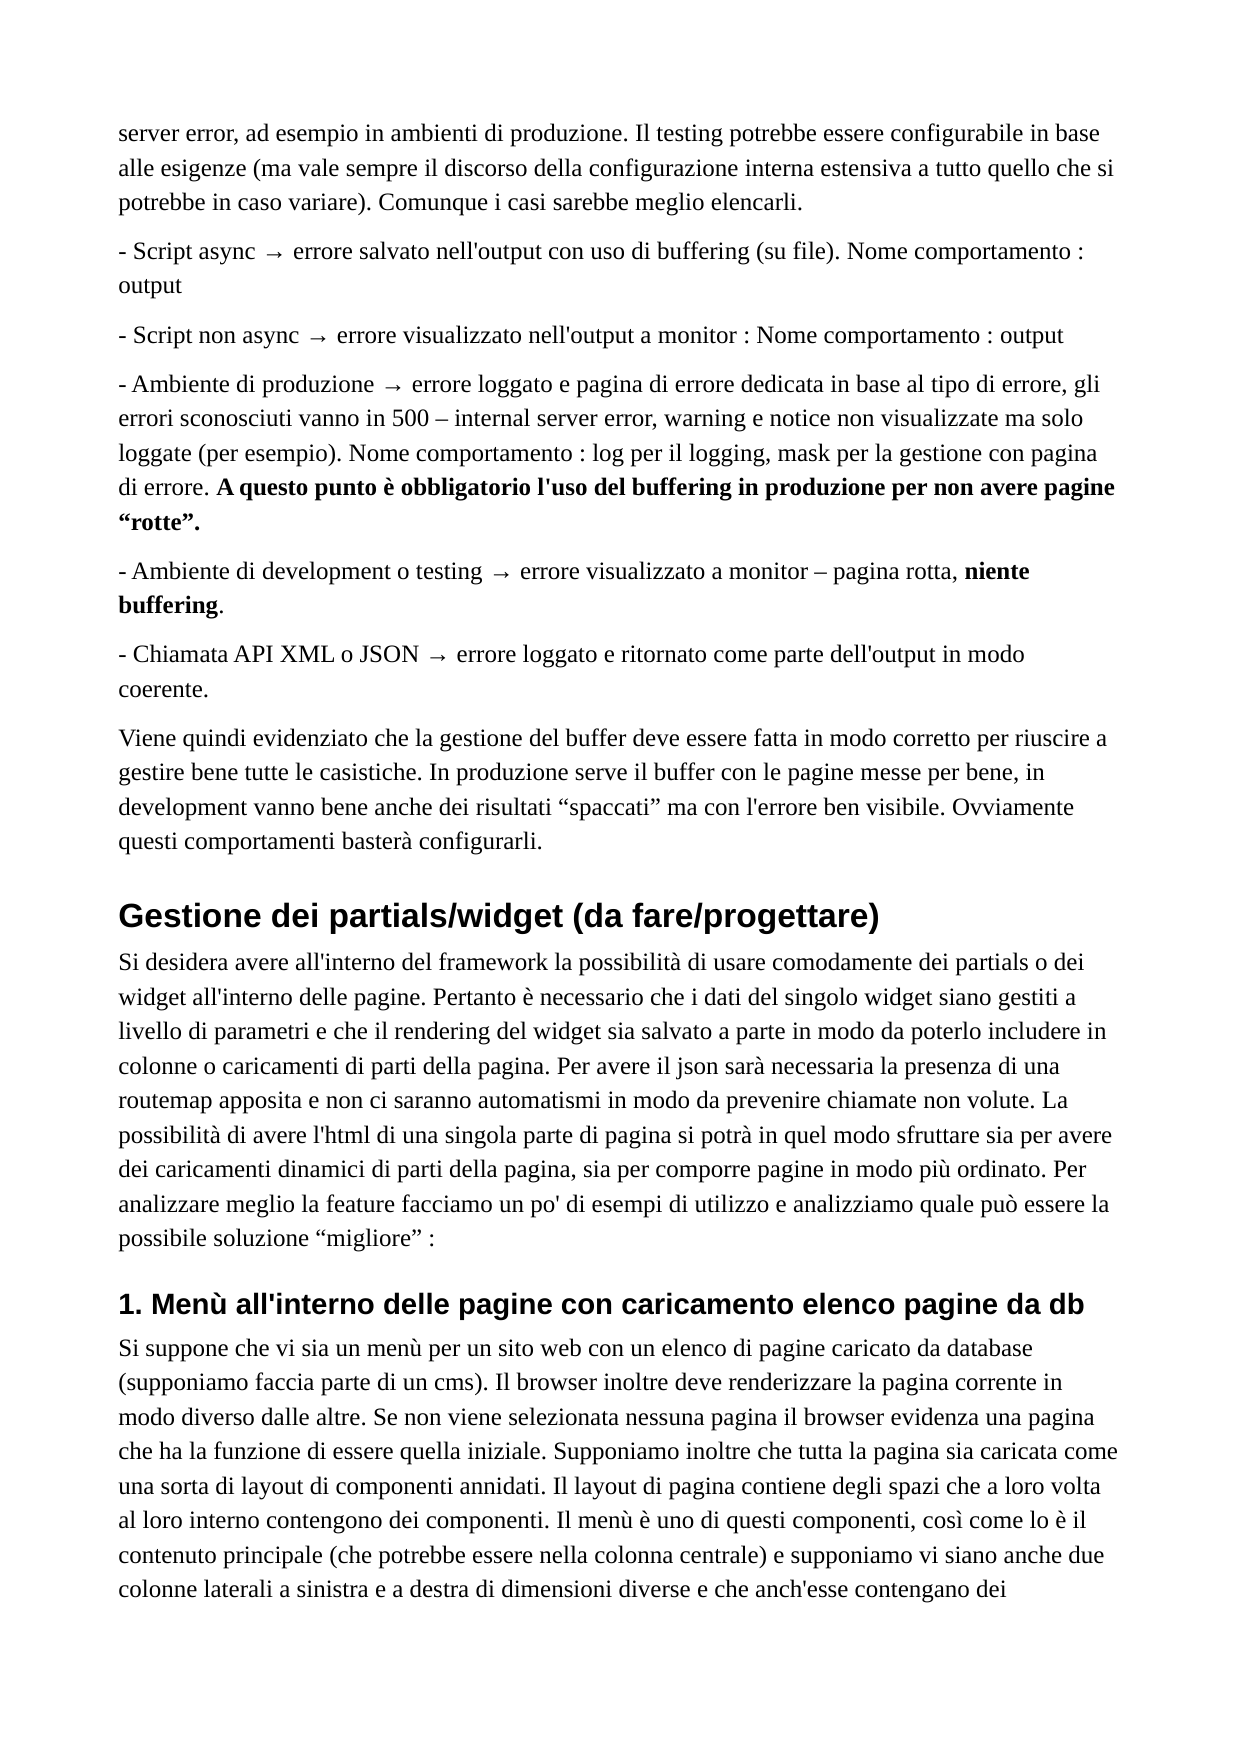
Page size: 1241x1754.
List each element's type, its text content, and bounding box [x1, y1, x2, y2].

text - Chiamata API XML o JSON → errore loggato e ritornato come parte dell'output in modo coerente. [118, 639, 1122, 702]
subtitle 1. Menù all'interno delle pagine con caricamento elenco pagine da db [118, 1287, 1122, 1321]
text - Ambiente di development o testing → errore visualizzato a monitor – pagina rotta, niente buffering. [118, 556, 1122, 619]
text Viene quindi evidenziato che la gestione del buffer deve essere fatta in modo corretto per riuscire a gestire bene tutte le casistiche. In produzione serve il buffer con le pagine messe per bene, in development vanno bene anche dei risultati “spaccati” ma con l'errore ben visibile. Ovviamente questi comportamenti basterà configurarli. [118, 723, 1122, 855]
text Si suppone che vi sia un menù per un sito web con un elenco di pagine caricato da database (supponiamo faccia parte di un cms). Il browser inoltre deve renderizzare la pagina corrente in modo diverso dalle altre. Se non viene selezionata nessuna pagina il browser evidenza una pagina che ha la funzione di essere quella iniziale. Supponiamo inoltre che tutta la pagina sia caricata come una sorta di layout di componenti annidati. Il layout di pagina contiene degli spazi che a loro volta al loro interno contengono dei componenti. Il menù è uno di questi componenti, così come lo è il contenuto principale (che potrebbe essere nella colonna centrale) e supponiamo vi siano anche due colonne laterali a sinistra e a destra di dimensioni diverse e che anch'esse contengano dei [118, 1333, 1122, 1603]
text server error, ad esempio in ambienti di produzione. Il testing potrebbe essere configurabile in base alle esigenze (ma vale sempre il discorso della configurazione interna estensiva a tutto quello che si potrebbe in caso variare). Comunque i casi sarebbe meglio elencarli. [118, 118, 1122, 216]
text - Ambiente di produzione → errore loggato e pagina di errore dedicata in base al tipo di errore, gli errori sconosciuti vanno in 500 – internal server error, warning e notice non visualizzate ma solo loggate (per esempio). Nome comportamento : log per il logging, mask per la gestione con pagina di errore. A questo punto è obbligatorio l'uso del buffering in produzione per non avere pagine “rotte”. [118, 369, 1122, 535]
text Si desidera avere all'interno del framework la possibilità di usare comodamente dei partials o dei widget all'interno delle pagine. Pertanto è necessario che i dati del singolo widget siano gestiti a livello di parametri e che il rendering del widget sia salvato a parte in modo da poterlo includere in colonne o caricamenti di parti della pagina. Per avere il json sarà necessaria la presenza di una routemap apposita e non ci saranno automatismi in modo da prevenire chiamate non volute. La possibilità di avere l'html di una singola parte di pagina si potrà in quel modo sfruttare sia per avere dei caricamenti dinamici di parti della pagina, sia per comporre pagine in modo più ordinato. Per analizzare meglio la feature facciamo un po' di esempi di utilizzo e analizziamo quale può essere la possibile soluzione “migliore” : [118, 947, 1122, 1252]
text - Script async → errore salvato nell'output con uso di buffering (su file). Nome comportamento : output [118, 236, 1122, 299]
subtitle Gestione dei partials/widget (da fare/progettare) [118, 896, 1122, 935]
text - Script non async → errore visualizzato nell'output a monitor : Nome comportamento : output [118, 320, 1122, 348]
